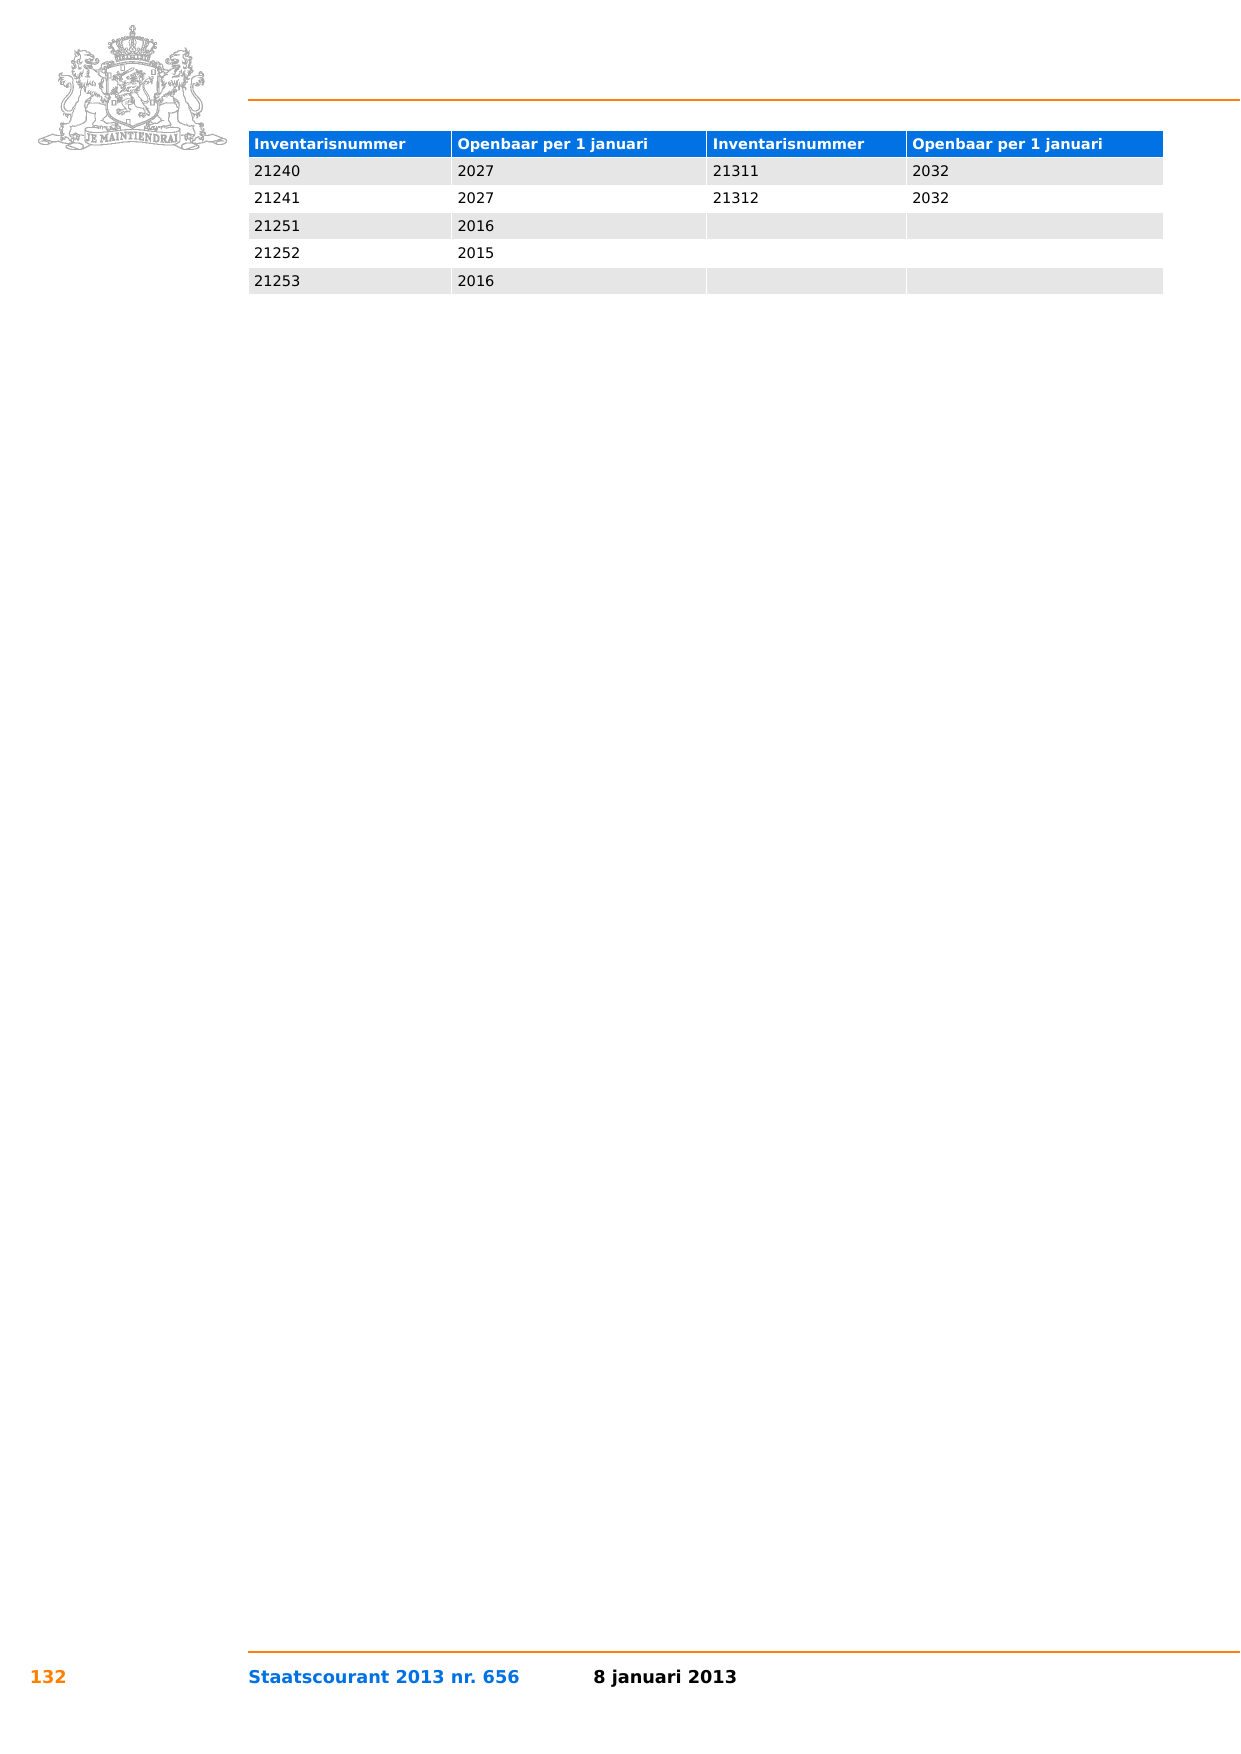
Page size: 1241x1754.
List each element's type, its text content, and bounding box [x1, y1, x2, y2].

table_cell [707, 268, 906, 294]
table_header Openbaar per 1 januari [452, 131, 706, 157]
table_cell [907, 213, 1163, 239]
table_cell 21311 [707, 158, 906, 185]
table_cell 2027 [452, 186, 706, 212]
table_cell 2027 [452, 158, 706, 185]
table_cell 21241 [249, 186, 451, 212]
table_cell 21240 [249, 158, 451, 185]
table_cell 2016 [452, 268, 706, 294]
table_cell 21312 [707, 186, 906, 212]
picture [38, 25, 227, 150]
table_cell 21253 [249, 268, 451, 294]
table_cell [907, 268, 1163, 294]
table_header Inventarisnummer [249, 131, 451, 157]
table_cell 2015 [452, 241, 706, 267]
table_cell [707, 213, 906, 239]
table_header Openbaar per 1 januari [907, 131, 1163, 157]
table_cell [707, 241, 906, 267]
table_cell 2032 [907, 158, 1163, 185]
table_cell 2032 [907, 186, 1163, 212]
table_cell 2016 [452, 213, 706, 239]
table_header Inventarisnummer [707, 131, 906, 157]
table_cell [907, 241, 1163, 267]
table_cell 21252 [249, 241, 451, 267]
table_cell 21251 [249, 213, 451, 239]
